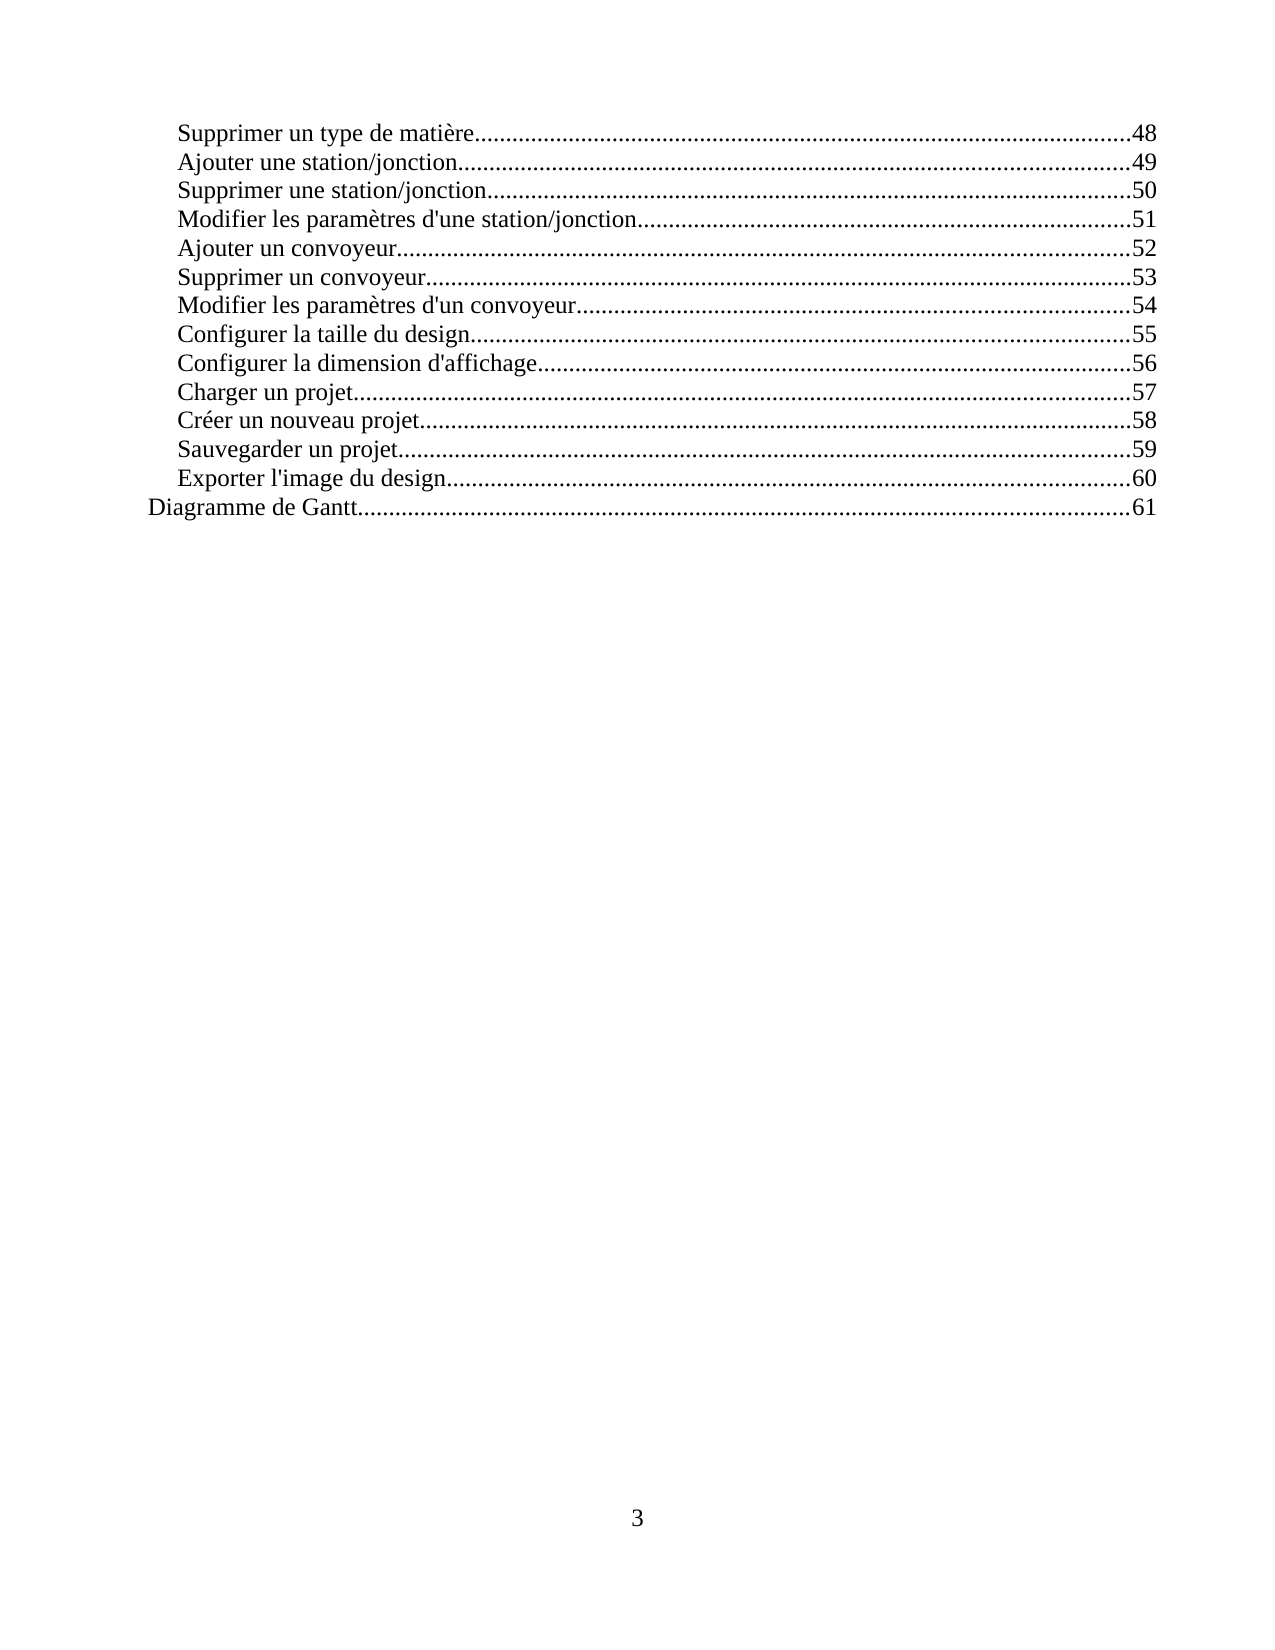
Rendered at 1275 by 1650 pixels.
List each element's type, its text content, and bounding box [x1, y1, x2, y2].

text Supprimer une station/jonction 50 [177, 176, 1157, 204]
text Ajouter un convoyeur 52 [177, 233, 1157, 262]
text Exporter l'image du design 60 [177, 463, 1157, 492]
text Charger un projet 57 [177, 377, 1157, 406]
text Configurer la dimension d'affichage 56 [177, 348, 1157, 377]
text Modifier les paramètres d'un convoyeur 54 [177, 291, 1157, 319]
text Diagramme de Gantt 61 [148, 492, 1157, 521]
text Créer un nouveau projet 58 [177, 406, 1157, 434]
text Ajouter une station/jonction 49 [177, 147, 1157, 176]
text Supprimer un type de matière 48 [177, 118, 1157, 147]
text Modifier les paramètres d'une station/jonction 51 [177, 204, 1157, 233]
text Sauvegarder un projet 59 [177, 434, 1157, 463]
text Configurer la taille du design 55 [177, 319, 1157, 348]
text Supprimer un convoyeur 53 [177, 262, 1157, 291]
